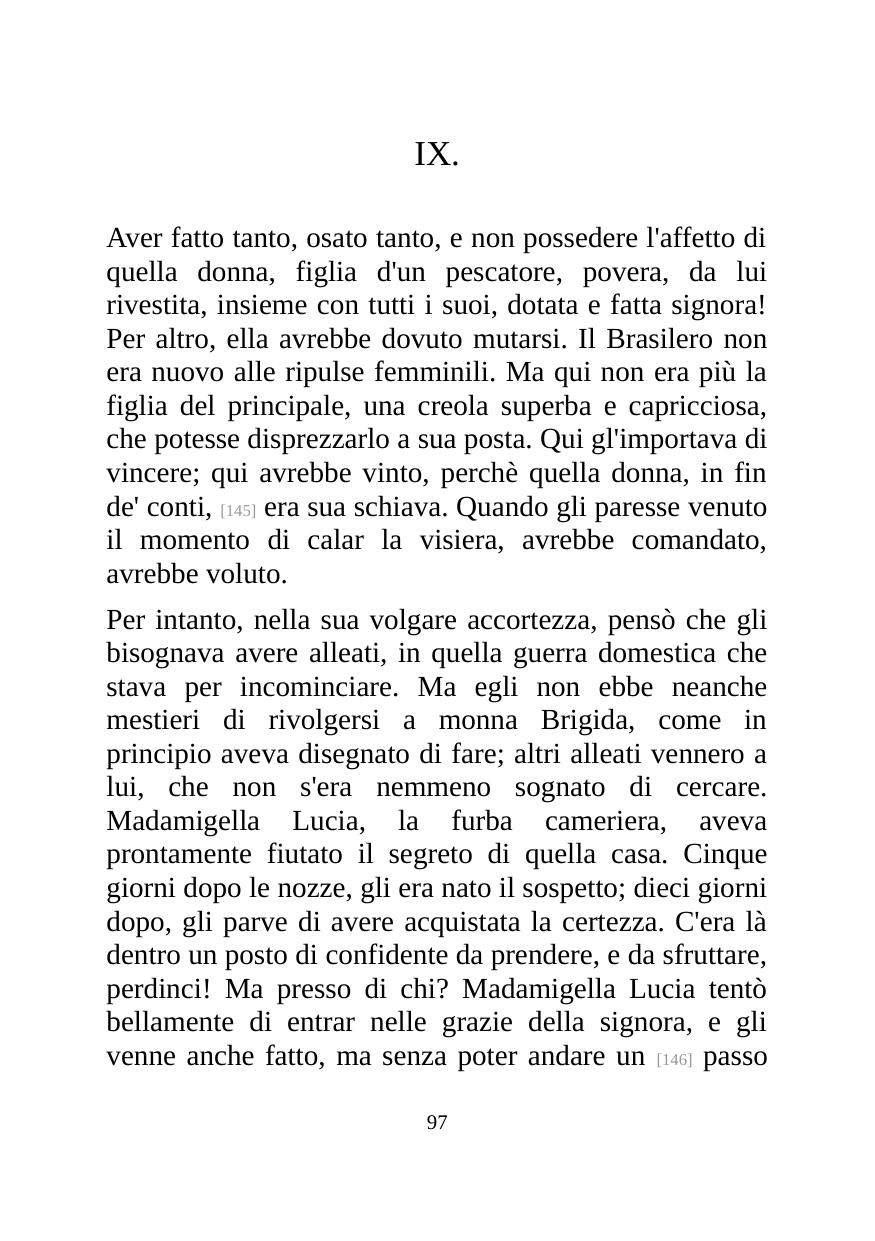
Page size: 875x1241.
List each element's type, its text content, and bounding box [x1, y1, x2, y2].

subtitle IX. [106, 132, 768, 172]
text Per intanto, nella sua volgare accortezza, pensò che gli bisognava avere alleati, in quella guerra domestica che stava per incominciare. Ma egli non ebbe neanche mestieri di rivolgersi a monna Brigida, come in principio aveva disegnato di fare; altri alleati vennero a lui, che non s'era nemmeno sognato di cercare. Madamigella Lucia, la furba cameriera, aveva prontamente fiutato il segreto di quella casa. Cinque giorni dopo le nozze, gli era nato il sospetto; dieci giorni dopo, gli parve di avere acquistata la certezza. C'era là dentro un posto di confidente da prendere, e da sfruttare, perdinci! Ma presso di chi? Madamigella Lucia tentò bellamente di entrar nelle grazie della signora, e gli venne anche fatto, ma senza poter andare un [146] passo [106, 602, 768, 1071]
text Aver fatto tanto, osato tanto, e non possedere l'affetto di quella donna, figlia d'un pescatore, povera, da lui rivestita, insieme con tutti i suoi, dotata e fatta signora! Per altro, ella avrebbe dovuto mutarsi. Il Brasilero non era nuovo alle ripulse femminili. Ma qui non era più la figlia del principale, una creola superba e capricciosa, che potesse disprezzarlo a sua posta. Qui gl'importava di vincere; qui avrebbe vinto, perchè quella donna, in fin de' conti, [145] era sua schiava. Quando gli paresse venuto il momento di calar la visiera, avrebbe comandato, avrebbe voluto. [106, 220, 768, 589]
